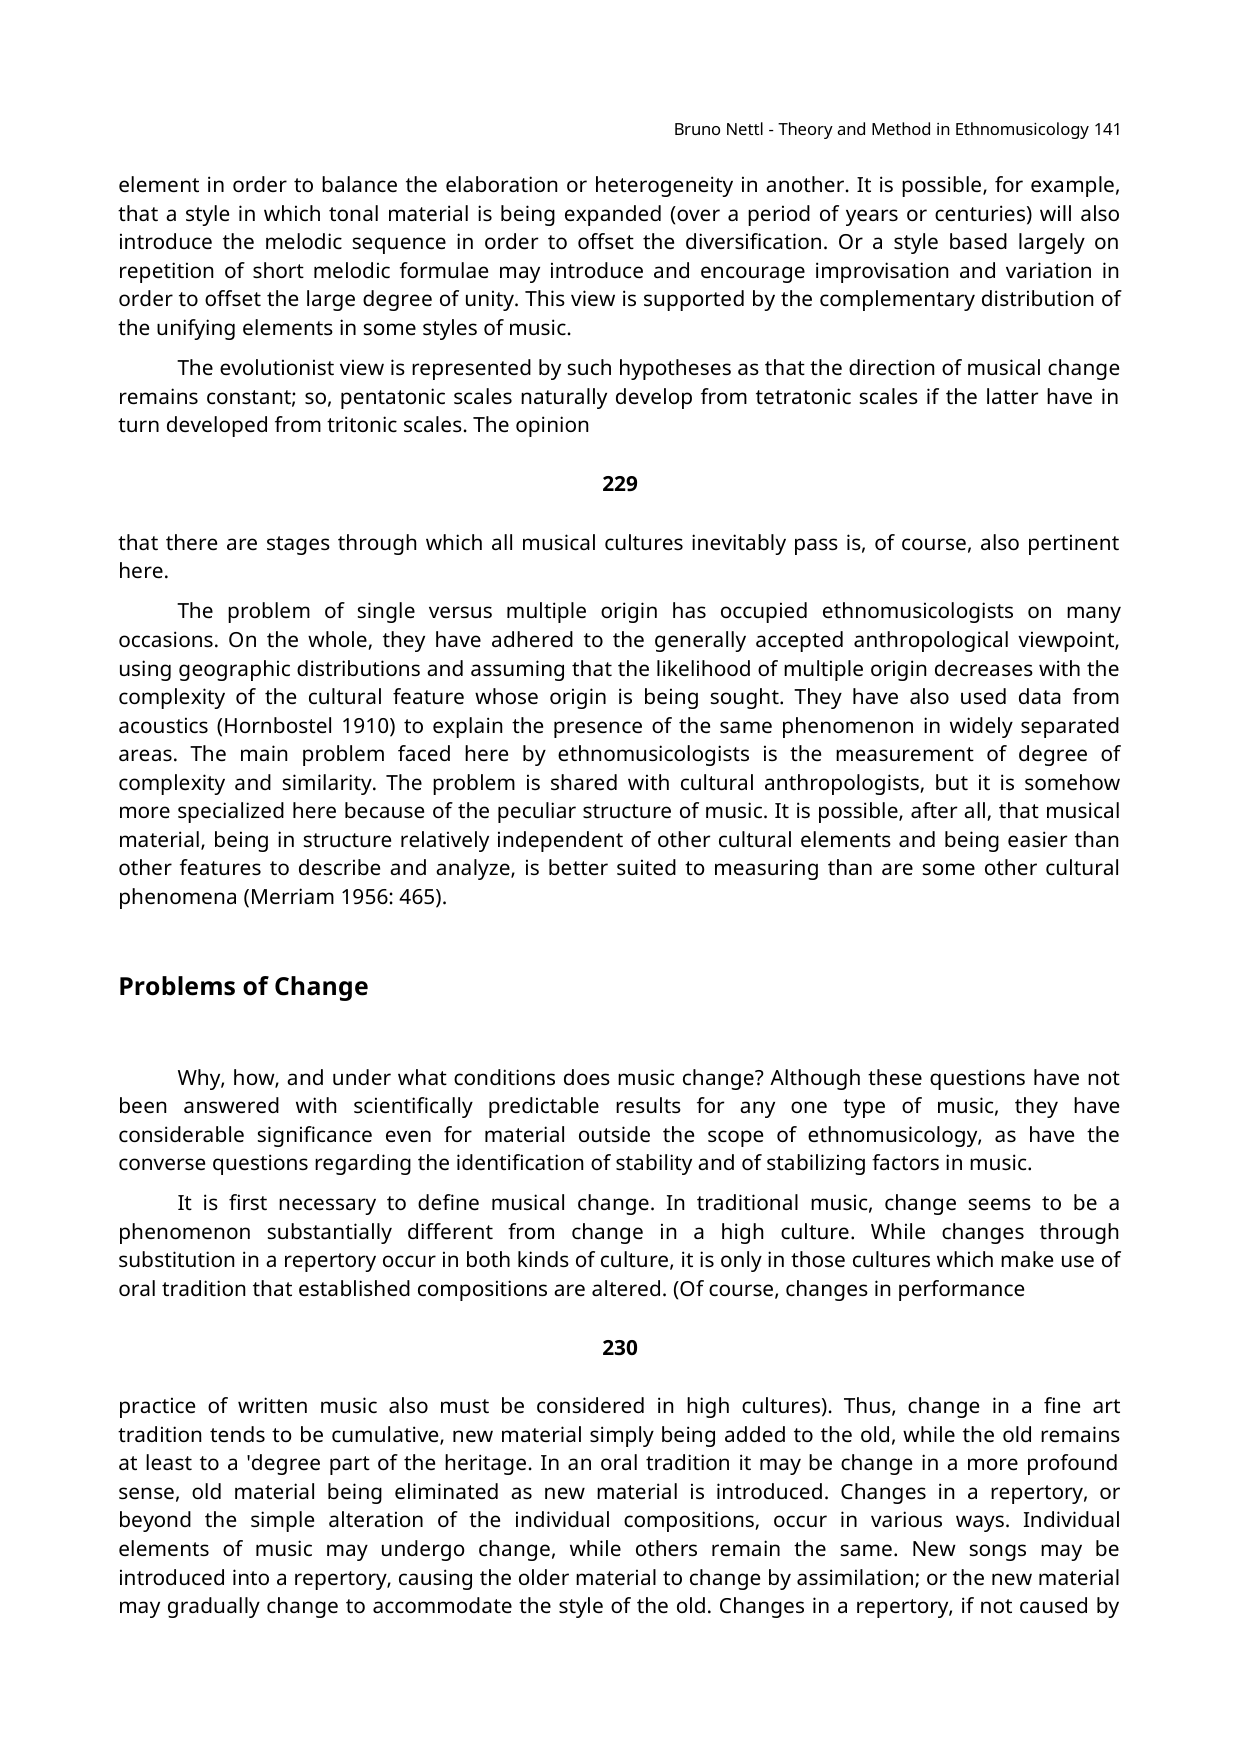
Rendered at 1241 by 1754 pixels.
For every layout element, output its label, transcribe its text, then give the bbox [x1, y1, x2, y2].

text 229 [118, 469, 1122, 497]
text It is first necessary to define musical change. In traditional music, change seems to be a phenomenon substantially different from change in a high culture. While changes through substitution in a repertory occur in both kinds of culture, it is only in those cultures which make use of oral tradition that established compositions are altered. (Of course, changes in performance [118, 1188, 1122, 1302]
text element in order to balance the elaboration or heterogeneity in another. It is possible, for example, that a style in which tonal material is being expanded (over a period of years or centuries) will also introduce the melodic sequence in order to offset the diversification. Or a style based largely on repetition of short melodic formulae may introduce and encourage improvisation and variation in order to offset the large degree of unity. This view is supported by the complementary distribution of the unifying elements in some styles of music. [118, 170, 1122, 341]
text The problem of single versus multiple origin has occupied ethnomusicologists on many occasions. On the whole, they have adhered to the generally accepted anthropological viewpoint, using geographic distributions and assuming that the likelihood of multiple origin decreases with the complexity of the cultural feature whose origin is being sought. They have also used data from acoustics (Hornbostel 1910) to explain the presence of the same phenomenon in widely separated areas. The main problem faced here by ethnomusicologists is the measurement of degree of complexity and similarity. The problem is shared with cultural anthropologists, but it is somehow more specialized here because of the peculiar structure of music. It is possible, after all, that musical material, being in structure relatively independent of other cultural elements and being easier than other features to describe and analyze, is better suited to measuring than are some other cultural phenomena (Merriam 1956: 465). [118, 596, 1122, 910]
text practice of written music also must be considered in high cultures). Thus, change in a fine art tradition tends to be cumulative, new material simply being added to the old, while the old remains at least to a 'degree part of the heritage. In an oral tradition it may be change in a more profound sense, old material being eliminated as new material is introduced. Changes in a repertory, or beyond the simple alteration of the individual compositions, occur in various ways. Individual elements of music may undergo change, while others remain the same. New songs may be introduced into a repertory, causing the older material to change by assimilation; or the new material may gradually change to accommodate the style of the old. Changes in a repertory, if not caused by [118, 1391, 1122, 1619]
text The evolutionist view is represented by such hypotheses as that the direction of musical change remains constant; so, pentatonic scales naturally develop from tetratonic scales if the latter have in turn developed from tritonic scales. The opinion [118, 353, 1122, 439]
text that there are stages through which all musical cultures inevitably pass is, of course, also pertinent here. [118, 527, 1122, 584]
subtitle Problems of Change [118, 969, 1122, 1003]
text 230 [118, 1333, 1122, 1361]
text Why, how, and under what conditions does music change? Although these questions have not been answered with scientifically predictable results for any one type of music, they have considerable significance even for material outside the scope of ethnomusicology, as have the converse questions regarding the identification of stability and of stabilizing factors in music. [118, 1062, 1122, 1177]
